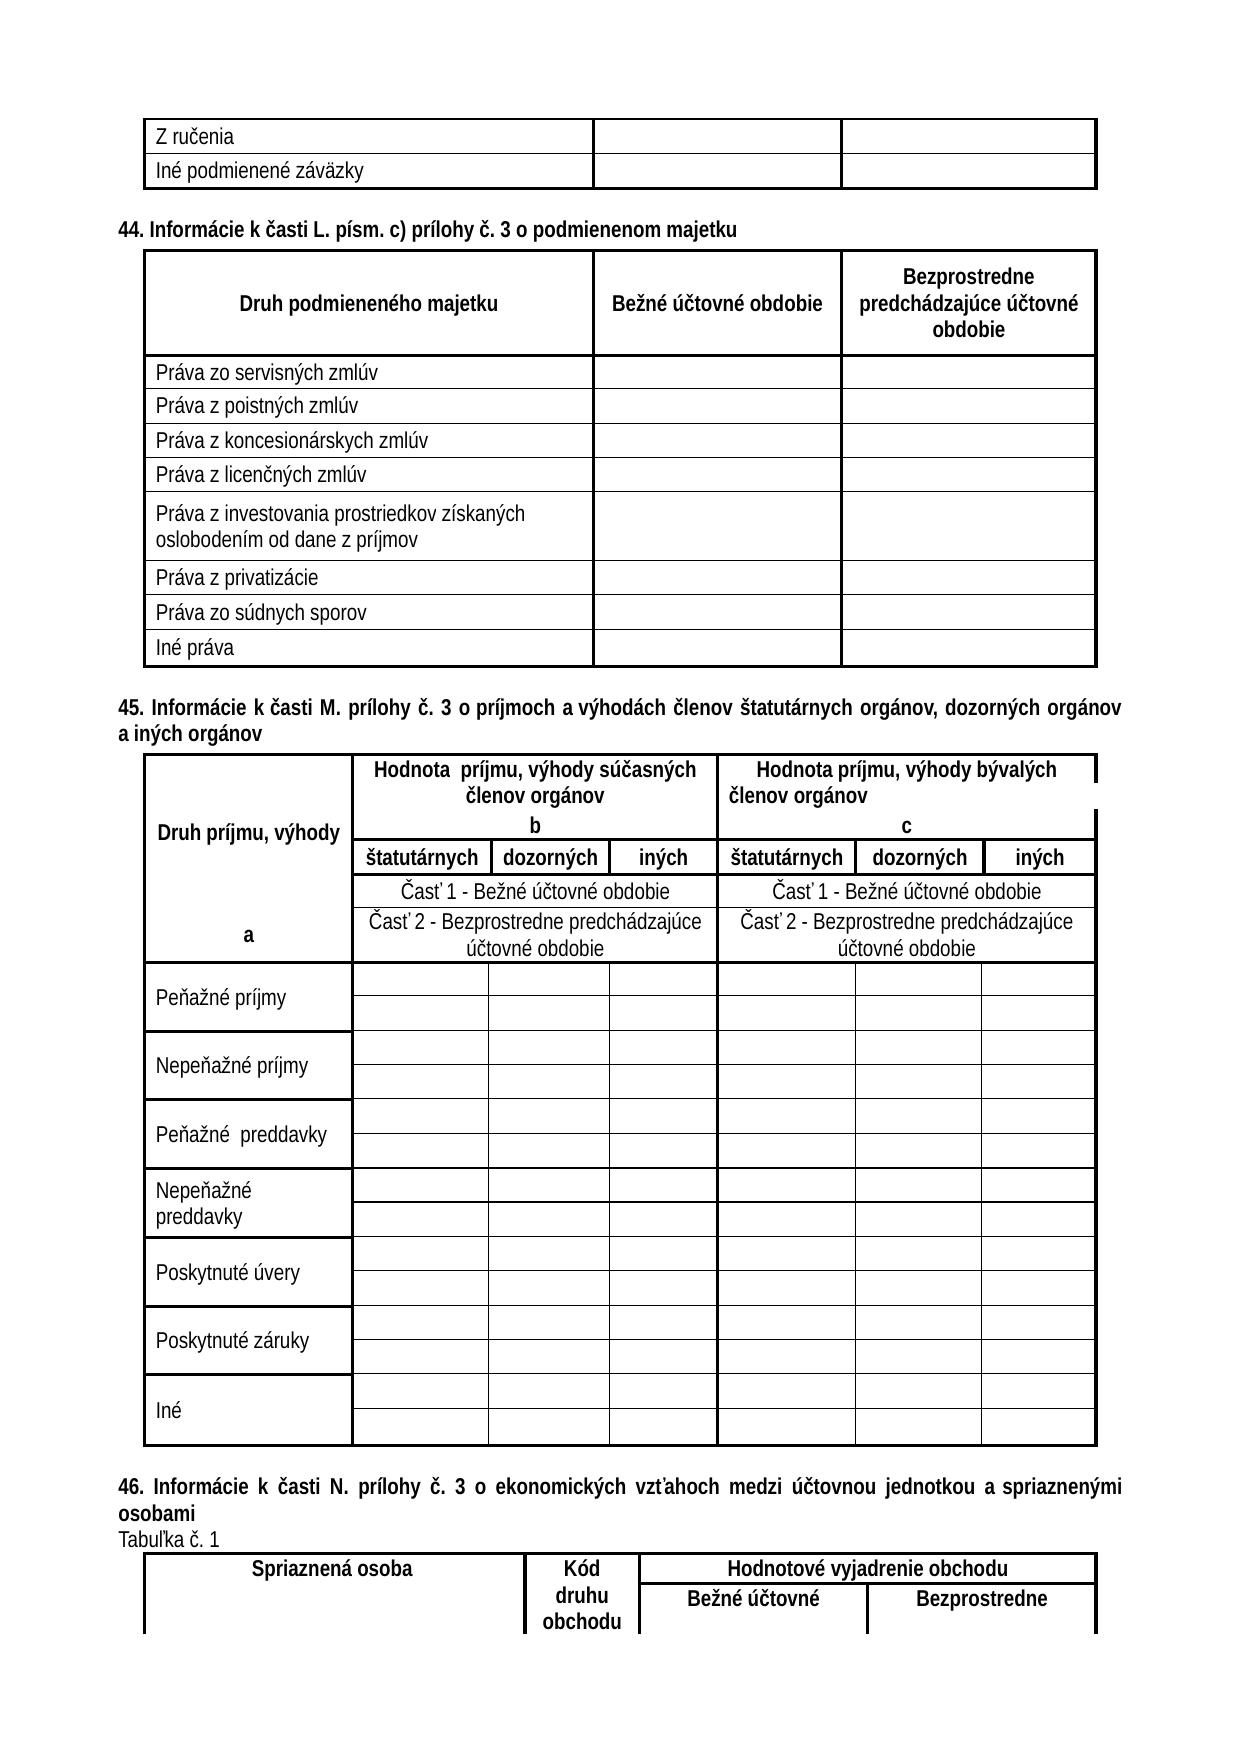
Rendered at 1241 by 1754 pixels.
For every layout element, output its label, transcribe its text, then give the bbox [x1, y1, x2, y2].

table_cell [982, 1065, 1094, 1098]
table_cell štatutárnych [719, 841, 854, 873]
table_cell [856, 1065, 981, 1098]
table_cell Práva zo súdnych sporov [146, 595, 592, 629]
table_cell Práva z investovania prostriedkov získaných oslobodením od dane z príjmov [146, 492, 592, 560]
table_cell [856, 1237, 981, 1270]
table_cell [610, 1065, 716, 1098]
table_cell iných [611, 841, 716, 873]
table_header Hodnota príjmu, výhody súčasných členov orgánov [354, 756, 716, 809]
table_cell [982, 1409, 1094, 1444]
text 46. Informácie k časti N. prílohy č. 3 o ekonomických vzťahoch medzi účtovnou jednotkou a spriaznenými osobami [118, 1473, 1122, 1526]
table_cell [982, 1134, 1094, 1167]
table_cell [982, 1237, 1094, 1270]
table_cell [610, 1031, 716, 1064]
table_cell [856, 1169, 981, 1201]
table_cell [719, 1065, 855, 1098]
table_cell [856, 1306, 981, 1339]
table_cell [982, 1031, 1094, 1064]
table_cell dozorných [857, 841, 982, 873]
table_cell [982, 964, 1094, 995]
table_cell [982, 1099, 1094, 1133]
table_cell [610, 1237, 716, 1270]
table_cell štatutárnych [354, 841, 490, 873]
table_cell [610, 1203, 716, 1236]
table_cell [595, 120, 840, 152]
table_cell [610, 996, 716, 1029]
table_cell [982, 1340, 1094, 1373]
table_cell [610, 1374, 716, 1408]
table_cell b [354, 809, 716, 838]
table_cell [856, 964, 981, 995]
table_cell [856, 1409, 981, 1444]
table_cell [489, 1271, 609, 1304]
table_header Kód druhu obchodu [527, 1555, 638, 1634]
text Tabuľka č. 1 [118, 1526, 1122, 1552]
table_cell Práva z koncesionárskych zmlúv [146, 424, 592, 457]
table_cell [856, 1340, 981, 1373]
table_cell iných [986, 841, 1094, 873]
table_header Spriaznená osoba [146, 1555, 523, 1634]
table_cell [719, 1203, 855, 1236]
table_cell [354, 1374, 488, 1408]
table_cell [489, 1203, 609, 1236]
table_cell [354, 1340, 488, 1373]
table_cell [843, 595, 1094, 629]
table_cell [719, 1169, 855, 1201]
table_header Bežné účtovné obdobie [595, 252, 840, 354]
text 44. Informácie k časti L. písm. c) prílohy č. 3 o podmienenom majetku [118, 216, 1122, 243]
table_cell [843, 492, 1094, 560]
table_header Druh príjmu, výhody [146, 756, 351, 907]
table_cell [856, 1134, 981, 1167]
table_cell [610, 1169, 716, 1201]
table_cell [595, 595, 840, 629]
table_cell Práva z licenčných zmlúv [146, 458, 592, 491]
table_cell Iné práva [146, 630, 592, 664]
table_cell [489, 1169, 609, 1201]
table_cell [843, 154, 1094, 187]
text 45. Informácie k časti M. prílohy č. 3 o príjmoch a výhodách členov štatutárnych orgánov, dozorných orgánov a iných orgánov [118, 694, 1122, 747]
table_cell Iné podmienené záväzky [146, 154, 592, 187]
table_cell [610, 1099, 716, 1133]
table_cell [354, 1099, 488, 1133]
table_cell [843, 424, 1094, 457]
table_cell [719, 1134, 855, 1167]
table_cell [610, 964, 716, 995]
table_cell [610, 1134, 716, 1167]
table_cell [843, 120, 1094, 152]
table_cell [719, 964, 855, 995]
table_cell Časť 1 - Bežné účtovné obdobie [719, 876, 1094, 907]
table_cell [719, 996, 855, 1029]
table_cell [354, 1203, 488, 1236]
table_cell [354, 1134, 488, 1167]
table_cell [489, 1409, 609, 1444]
table_cell [843, 357, 1094, 388]
table_cell [719, 1340, 855, 1373]
table_cell [719, 1374, 855, 1408]
table_cell [354, 1031, 488, 1064]
table_cell [843, 389, 1094, 422]
table_cell [843, 630, 1094, 664]
table_cell [354, 1271, 488, 1304]
table_cell [982, 1374, 1094, 1408]
table_cell [595, 458, 840, 491]
table_cell Bezprostredne [869, 1585, 1094, 1634]
table_cell [354, 1169, 488, 1201]
table_cell [610, 1340, 716, 1373]
table_cell [595, 492, 840, 560]
table_header Hodnota príjmu, výhody bývalých členov orgánov [719, 756, 1094, 809]
table_cell [489, 1306, 609, 1339]
table_cell Nepeňažné preddavky [146, 1170, 351, 1236]
table_cell c [719, 809, 1094, 838]
table_cell [982, 996, 1094, 1029]
table_cell Peňažné preddavky [146, 1101, 351, 1167]
table_header Druh podmieneného majetku [146, 252, 592, 354]
table_cell [595, 630, 840, 664]
table_cell [719, 1099, 855, 1133]
table_cell Iné [146, 1376, 351, 1444]
table_cell [610, 1271, 716, 1304]
table_cell Bežné účtovné [641, 1585, 866, 1634]
table_cell Práva z poistných zmlúv [146, 389, 592, 422]
table_cell [489, 1031, 609, 1064]
table_cell Poskytnuté záruky [146, 1308, 351, 1373]
table_cell a [146, 907, 351, 961]
table_cell [595, 561, 840, 594]
table_cell [719, 1306, 855, 1339]
table_cell [610, 1306, 716, 1339]
table_cell [982, 1306, 1094, 1339]
table_cell [595, 389, 840, 422]
table_cell [354, 964, 488, 995]
table_cell [489, 1099, 609, 1133]
table_cell [354, 996, 488, 1029]
table_cell [719, 1031, 855, 1064]
table_cell [354, 1306, 488, 1339]
table_header Hodnotové vyjadrenie obchodu [641, 1555, 1094, 1582]
table_cell [489, 1374, 609, 1408]
table_cell [719, 1271, 855, 1304]
table_cell Z ručenia [146, 120, 592, 152]
table_cell [982, 1169, 1094, 1201]
table_cell [354, 1409, 488, 1444]
table_cell [856, 1271, 981, 1304]
table_cell dozorných [493, 841, 608, 873]
table_cell Peňažné príjmy [146, 964, 351, 1029]
table_cell Časť 2 - Bezprostredne predchádzajúce účtovné obdobie [719, 908, 1094, 961]
table_cell Nepeňažné príjmy [146, 1033, 351, 1098]
table_cell [610, 1409, 716, 1444]
table_cell [843, 561, 1094, 594]
table_header Bezprostredne predchádzajúce účtovné obdobie [843, 252, 1094, 354]
table_cell [843, 458, 1094, 491]
table_cell [595, 154, 840, 187]
table_cell Poskytnuté úvery [146, 1239, 351, 1304]
table_cell [595, 357, 840, 388]
table_cell [489, 1340, 609, 1373]
table_cell [856, 1374, 981, 1408]
table_cell Práva zo servisných zmlúv [146, 357, 592, 388]
table_cell [719, 1409, 855, 1444]
table_cell [489, 996, 609, 1029]
table_cell [856, 1031, 981, 1064]
table_cell Časť 1 - Bežné účtovné obdobie [354, 876, 716, 907]
table_cell [489, 964, 609, 995]
table_cell [489, 1065, 609, 1098]
table_cell [982, 1203, 1094, 1236]
table_cell [489, 1134, 609, 1167]
table_cell [856, 1203, 981, 1236]
table_cell [982, 1271, 1094, 1304]
table_cell Časť 2 - Bezprostredne predchádzajúce účtovné obdobie [354, 908, 716, 961]
table_cell [719, 1237, 855, 1270]
table_cell Práva z privatizácie [146, 561, 592, 594]
table_cell [856, 996, 981, 1029]
table_cell [856, 1099, 981, 1133]
table_cell [354, 1065, 488, 1098]
table_cell [354, 1237, 488, 1270]
table_cell [489, 1237, 609, 1270]
table_cell [595, 424, 840, 457]
